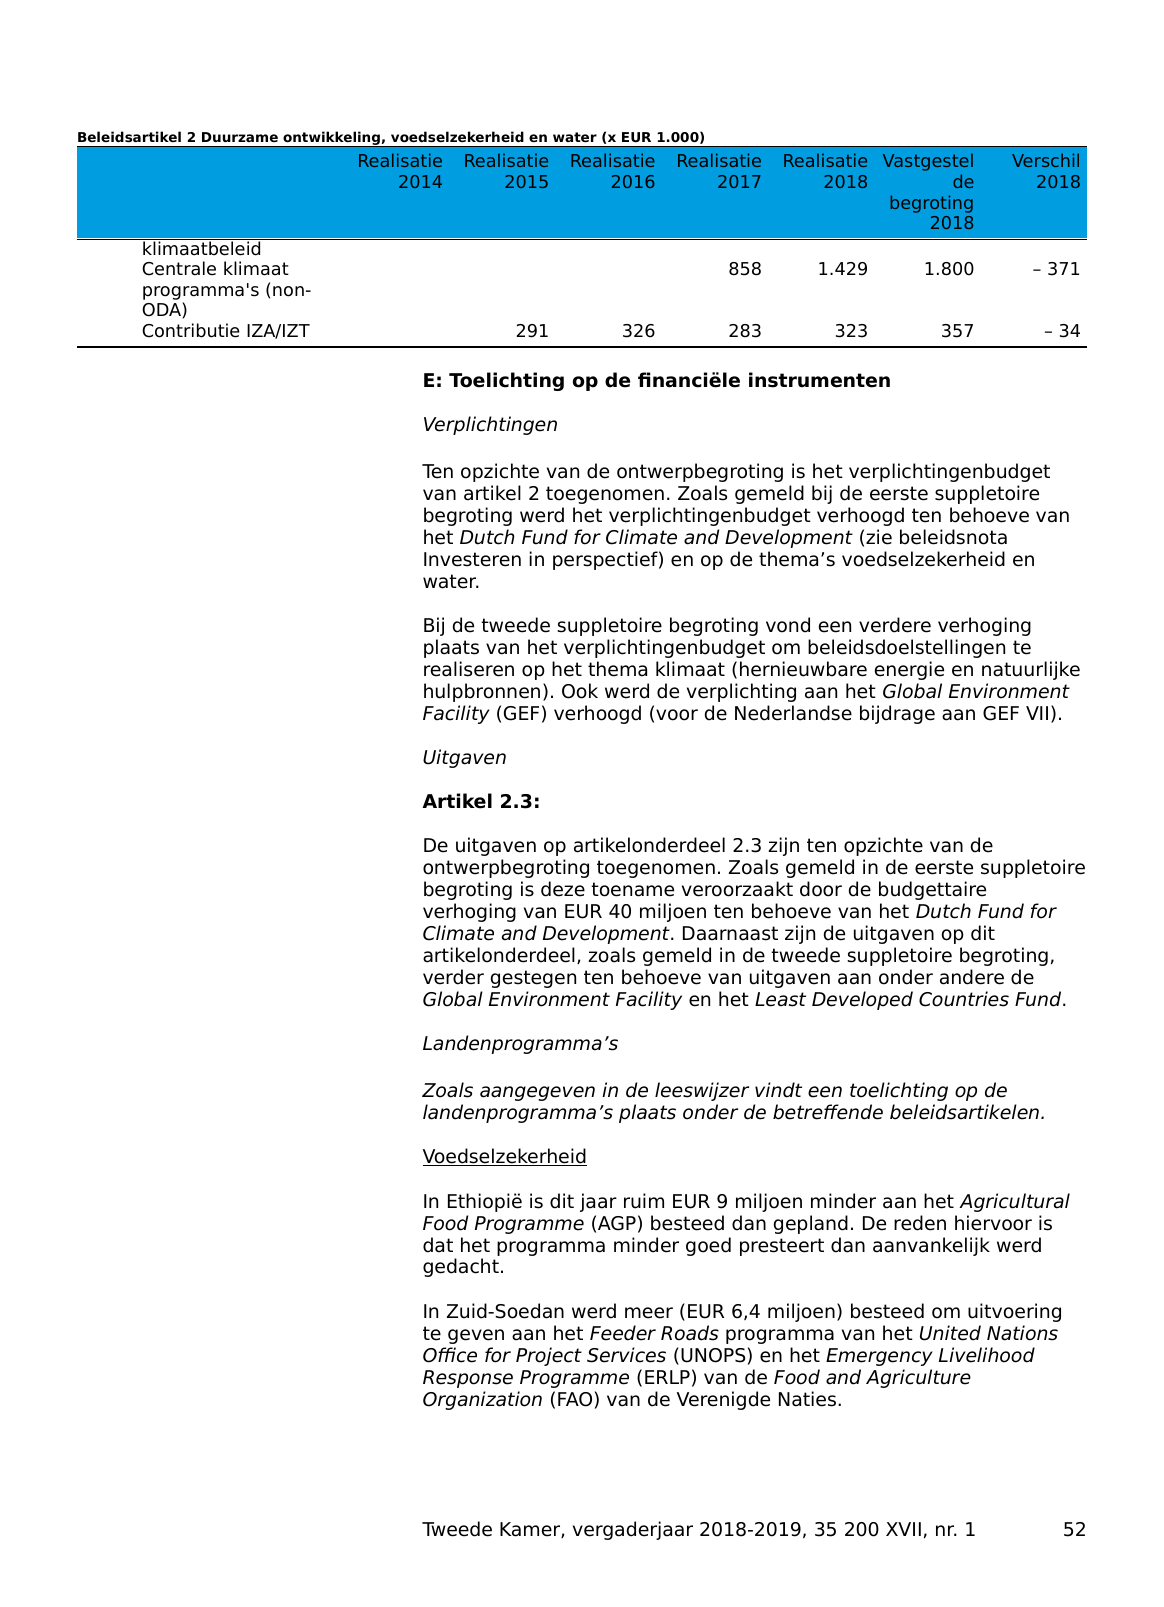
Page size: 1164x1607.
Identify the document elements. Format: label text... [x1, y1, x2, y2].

subtitle Landenprogramma’s [422, 1033, 1087, 1055]
table_cell [555, 259, 661, 321]
table_cell [77, 259, 106, 321]
table_cell 326 [555, 321, 661, 346]
table_cell [343, 259, 449, 321]
table_cell [106, 321, 136, 346]
table_cell [449, 259, 555, 321]
table_cell klimaatbeleid [136, 240, 342, 259]
table_cell [77, 321, 106, 346]
table_header Beleidsartikel 2 Duurzame ontwikkeling, voedselzekerheid en water (x EUR 1.000) [77, 130, 1087, 146]
text In Ethiopië is dit jaar ruim EUR 9 miljoen minder aan het Agricultural Food Programme (AGP) besteed dan gepland. De reden hiervoor is dat het programma minder goed presteert dan aanvankelijk werd gedacht. [422, 1191, 1087, 1278]
table_cell – 34 [980, 321, 1087, 346]
table_cell Realisatie 2018 [768, 147, 874, 238]
table_cell 1.429 [768, 259, 874, 321]
table_cell 323 [768, 321, 874, 346]
table_cell [874, 240, 980, 259]
table_cell Centrale klimaat programma's (non-ODA) [136, 259, 342, 321]
table_cell Contributie IZA/IZT [136, 321, 342, 346]
table_cell Verschil 2018 [980, 147, 1087, 238]
table_cell [555, 240, 661, 259]
table_cell [768, 240, 874, 259]
table_cell [661, 240, 768, 259]
table_cell [106, 240, 136, 259]
text Bij de tweede suppletoire begroting vond een verdere verhoging plaats van het verplichtingenbudget om beleidsdoelstellingen te realiseren op het thema klimaat (hernieuwbare energie en natuurlijke hulpbronnen). Ook werd de verplichting aan het Global Environment Facility (GEF) verhoogd (voor de Nederlandse bijdrage aan GEF VII). [422, 615, 1087, 725]
subtitle Uitgaven [422, 747, 1087, 769]
subtitle Artikel 2.3: [422, 791, 1087, 813]
table_cell 357 [874, 321, 980, 346]
text In Zuid-Soedan werd meer (EUR 6,4 miljoen) besteed om uitvoering te geven aan het Feeder Roads programma van het United Nations Office for Project Services (UNOPS) en het Emergency Livelihood Response Programme (ERLP) van de Food and Agriculture Organization (FAO) van de Verenigde Naties. [422, 1301, 1087, 1411]
table_cell [343, 321, 449, 346]
table_cell [343, 240, 449, 259]
table_cell 858 [661, 259, 768, 321]
table_cell Realisatie 2017 [661, 147, 768, 238]
table_cell Realisatie 2014 [343, 147, 449, 238]
table_cell [106, 259, 136, 321]
table_cell – 371 [980, 259, 1087, 321]
subtitle Verplichtingen [422, 414, 1087, 436]
table_cell 1.800 [874, 259, 980, 321]
text De uitgaven op artikelonderdeel 2.3 zijn ten opzichte van de ontwerpbegroting toegenomen. Zoals gemeld in de eerste suppletoire begroting is deze toename veroorzaakt door de budgettaire verhoging van EUR 40 miljoen ten behoeve van het Dutch Fund for Climate and Development. Daarnaast zijn de uitgaven op dit artikelonderdeel, zoals gemeld in de tweede suppletoire begroting, verder gestegen ten behoeve van uitgaven aan onder andere de Global Environment Facility en het Least Developed Countries Fund. [422, 835, 1087, 1011]
table_cell [77, 240, 106, 259]
subtitle Voedselzekerheid [422, 1146, 1087, 1168]
text Ten opzichte van de ontwerpbegroting is het verplichtingenbudget van artikel 2 toegenomen. Zoals gemeld bij de eerste suppletoire begroting werd het verplichtingenbudget verhoogd ten behoeve van het Dutch Fund for Climate and Development (zie beleidsnota Investeren in perspectief) en op de thema’s voedselzekerheid en water. [422, 461, 1087, 593]
table_cell Realisatie 2016 [555, 147, 661, 238]
subtitle E: Toelichting op de financiële instrumenten [422, 369, 1087, 392]
text Zoals aangegeven in de leeswijzer vindt een toelichting op de landenprogramma’s plaats onder de betreffende beleidsartikelen. [422, 1080, 1087, 1124]
table_cell [449, 240, 555, 259]
table_cell 291 [449, 321, 555, 346]
table_cell Vastgestelde begroting 2018 [874, 147, 980, 238]
table_cell 283 [661, 321, 768, 346]
table_cell [980, 240, 1087, 259]
table_cell [77, 147, 342, 238]
table_cell Realisatie 2015 [449, 147, 555, 238]
